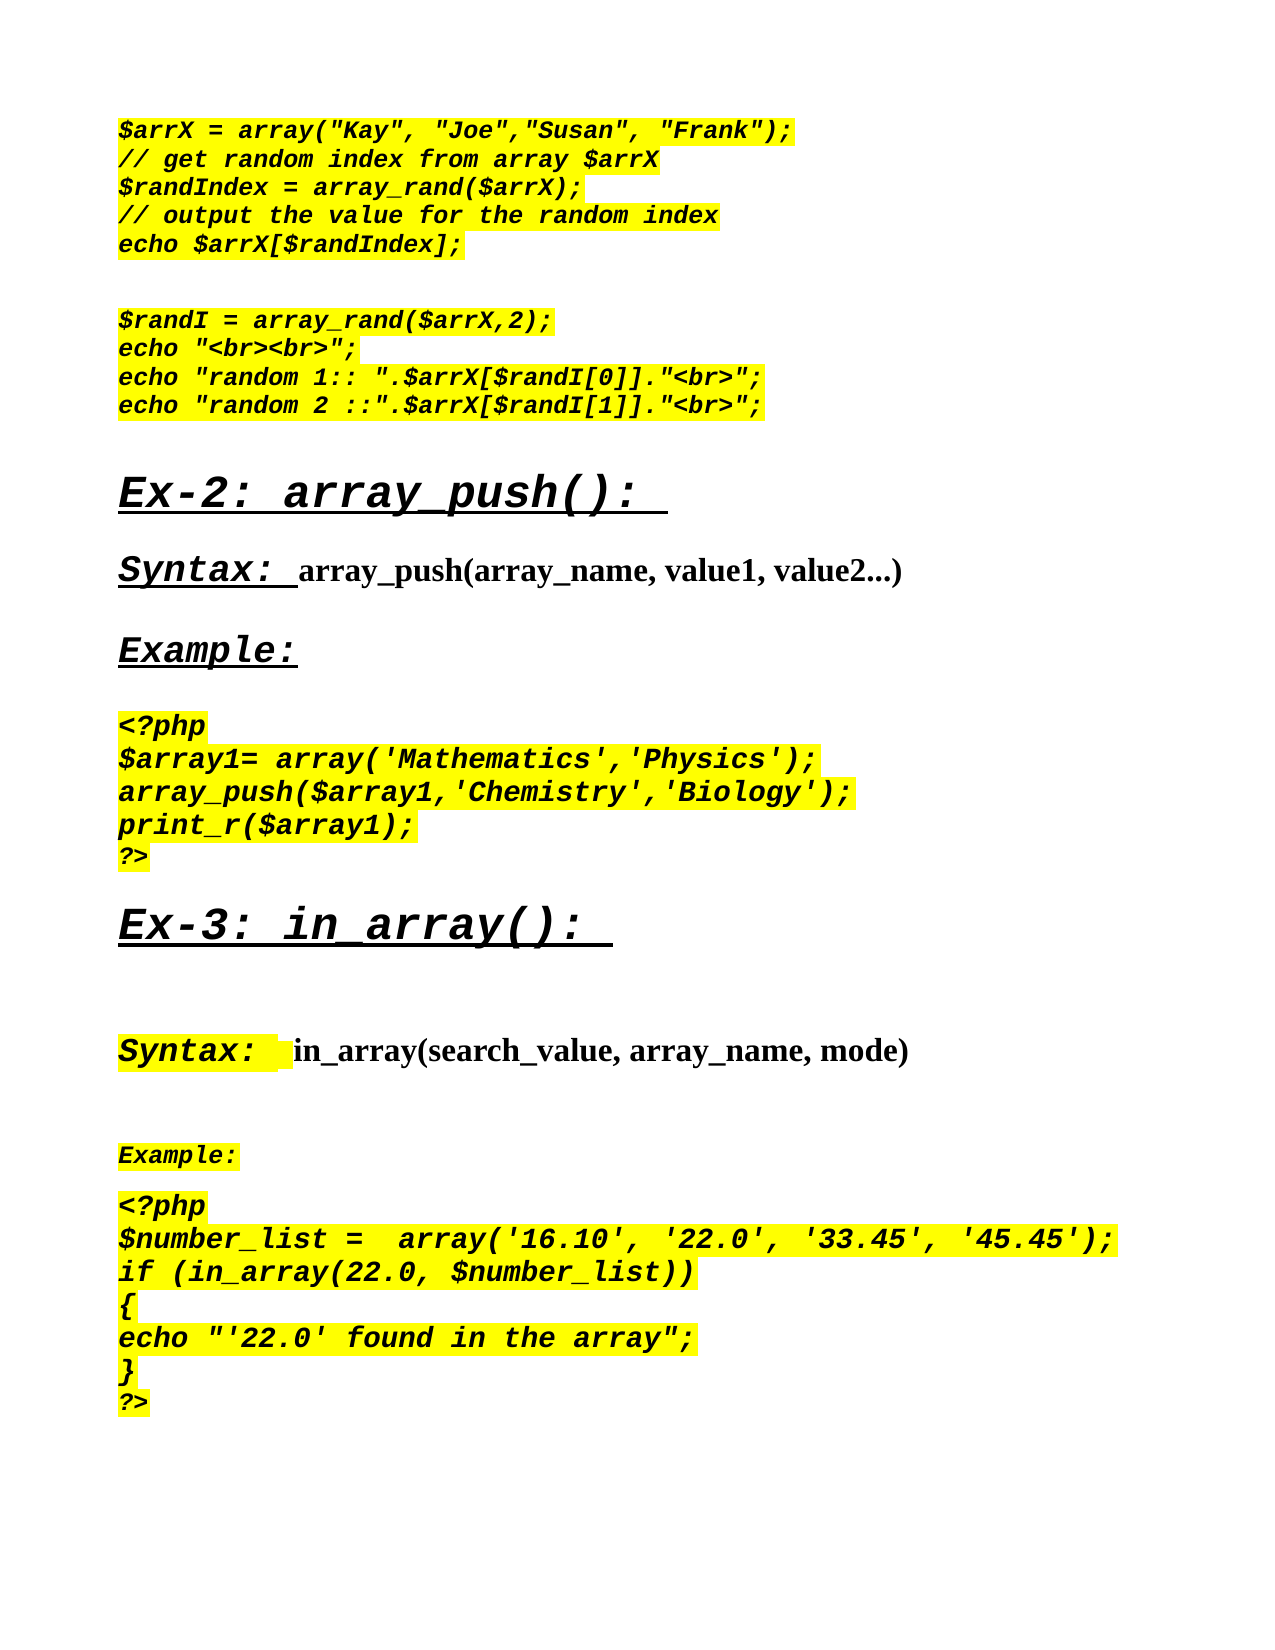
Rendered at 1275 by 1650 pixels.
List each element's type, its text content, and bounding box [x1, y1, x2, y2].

text $array1= array('Mathematics','Physics'); [118, 744, 1157, 777]
text { [118, 1290, 1157, 1323]
text <?php [118, 711, 1157, 744]
text } [118, 1356, 1157, 1389]
text ?> [118, 1389, 1157, 1417]
text print_r($array1); [118, 810, 1157, 843]
text echo "random 1:: ".$arrX[$randI[0]]."<br>"; [118, 364, 1157, 393]
text array_push($array1,'Chemistry','Biology'); [118, 777, 1157, 810]
text Syntax: in_array(search_value, array_name, mode) [118, 1031, 1157, 1072]
text Ex-3: in_array(): [118, 901, 1157, 953]
text echo $arrX[$randIndex]; [118, 231, 1157, 260]
text $randI = array_rand($arrX,2); [118, 308, 1157, 336]
text $randIndex = array_rand($arrX); [118, 175, 1157, 203]
text Example: [118, 1142, 1157, 1171]
text echo "<br><br>"; [118, 336, 1157, 364]
text $arrX = array("Kay", "Joe","Susan", "Frank"); [118, 118, 1157, 146]
text <?php [118, 1191, 1157, 1224]
text // output the value for the random index [118, 203, 1157, 231]
text if (in_array(22.0, $number_list)) [118, 1257, 1157, 1290]
text ?> [118, 843, 1157, 872]
text echo "random 2 ::".$arrX[$randI[1]]."<br>"; [118, 393, 1157, 421]
text // get random index from array $arrX [118, 146, 1157, 175]
text Ex-2: array_push(): [118, 469, 1157, 521]
text echo "'22.0' found in the array"; [118, 1323, 1157, 1356]
text Syntax: array_push(array_name, value1, value2...) [118, 550, 1157, 593]
text $number_list = array('16.10', '22.0', '33.45', '45.45'); [118, 1224, 1157, 1257]
text Example: [118, 631, 1157, 673]
